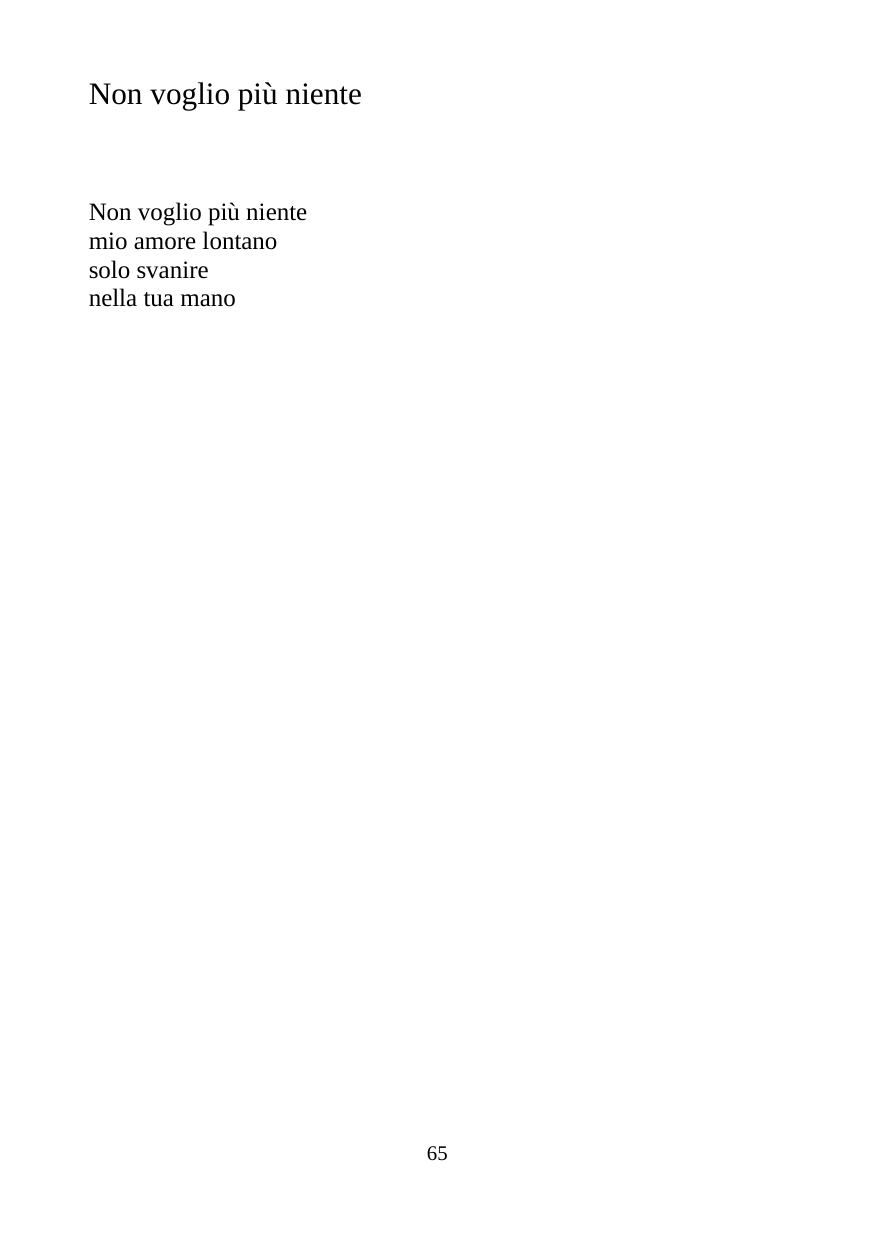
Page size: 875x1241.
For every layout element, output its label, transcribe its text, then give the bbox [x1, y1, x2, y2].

text Non voglio più niente [88, 75, 786, 111]
text Non voglio più niente mio amore lontano solo svanire nella tua mano [88, 197, 786, 312]
